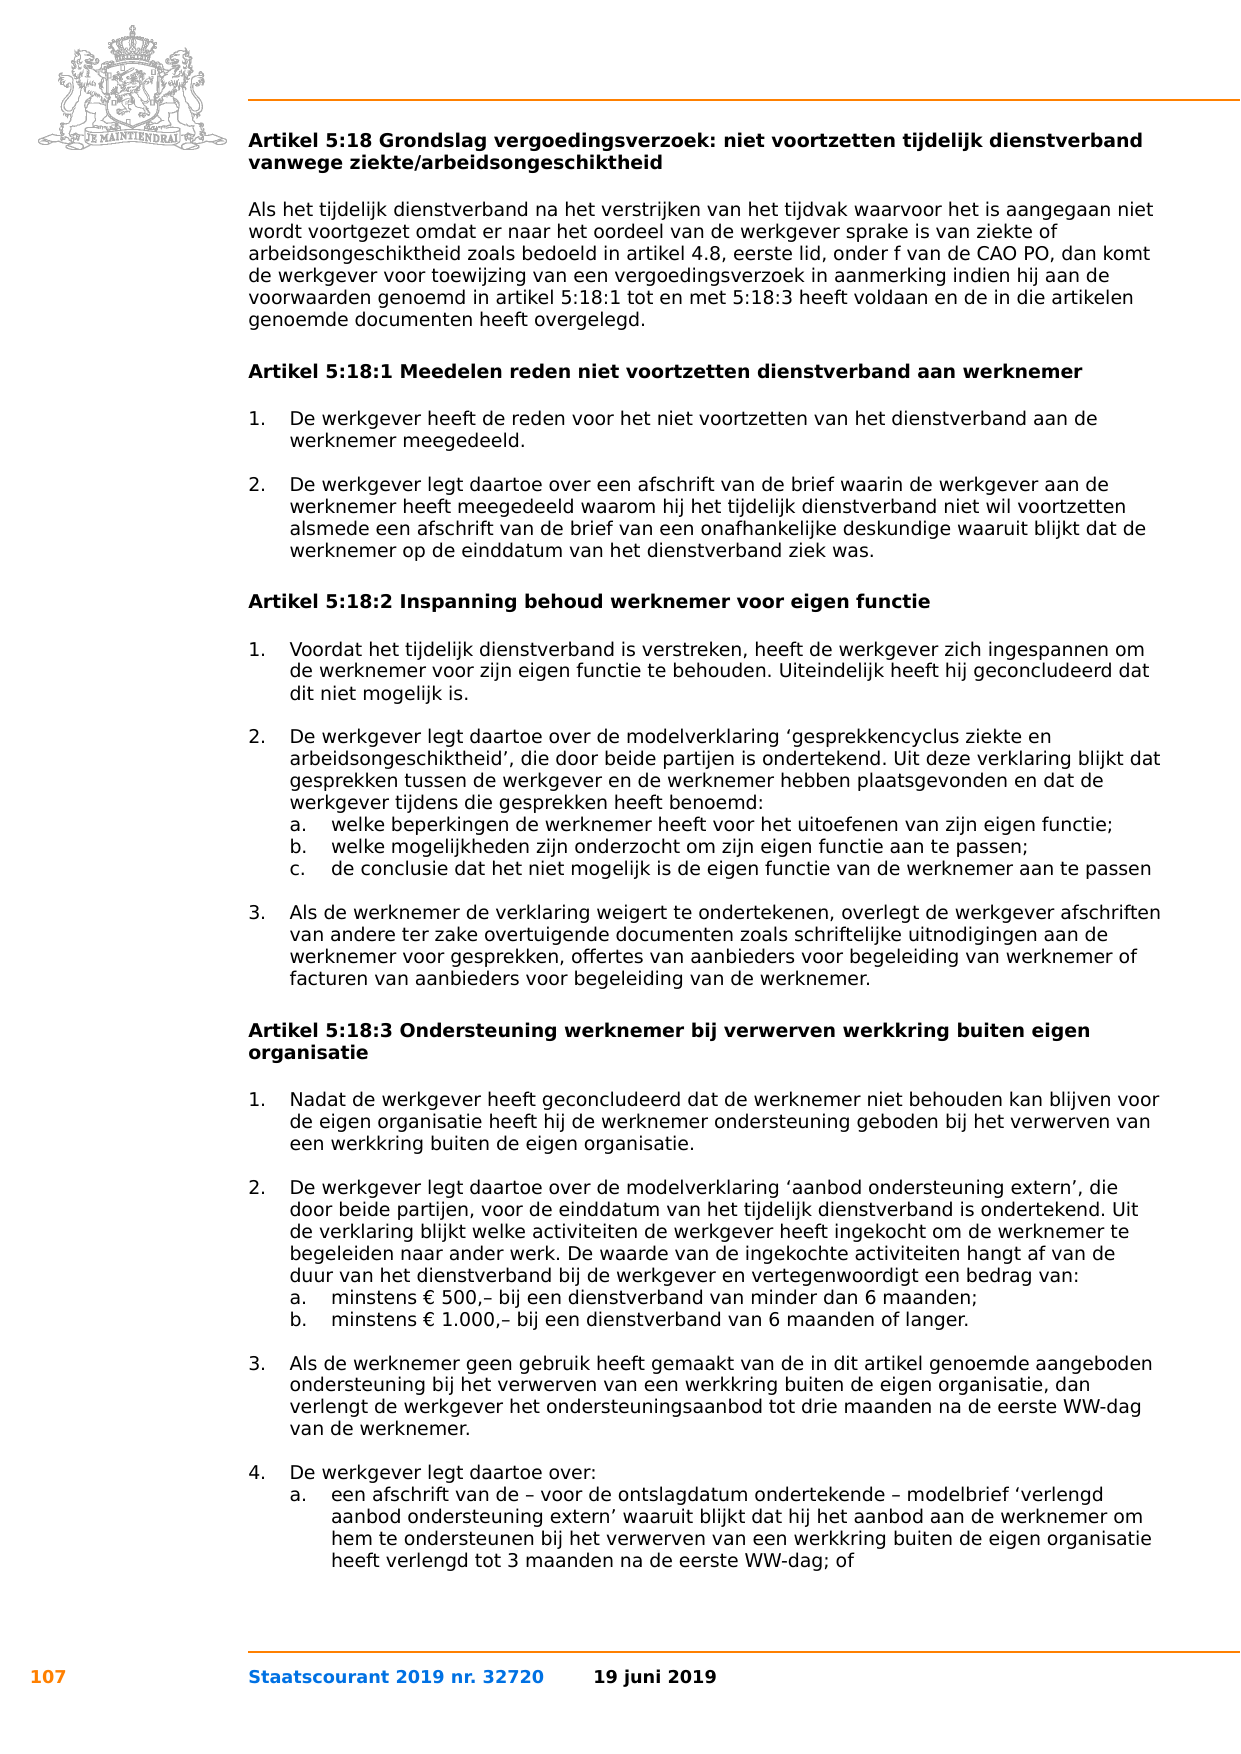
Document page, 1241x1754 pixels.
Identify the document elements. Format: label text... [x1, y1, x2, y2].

text b. minstens € 1.000,– bij een dienstverband van 6 maanden of langer. [289, 1308, 1163, 1331]
text b. welke mogelijkheden zijn onderzocht om zijn eigen functie aan te passen; [289, 836, 1163, 858]
subtitle Artikel 5:18:3 Ondersteuning werknemer bij verwerven werkkring buiten eigen organisatie [248, 1020, 1163, 1064]
subtitle Artikel 5:18 Grondslag vergoedingsverzoek: niet voortzetten tijdelijk dienstverband vanwege ziekte/arbeidsongeschiktheid [248, 130, 1163, 174]
text a. welke beperkingen de werknemer heeft voor het uitoefenen van zijn eigen functie; [289, 814, 1163, 836]
text 2. De werkgever legt daartoe over de modelverklaring ‘gesprekkencyclus ziekte en arbeidsongeschiktheid’, die door beide partijen is ondertekend. Uit deze verklaring blijkt dat gesprekken tussen de werkgever en de werknemer hebben plaatsgevonden en dat de werkgever tijdens die gesprekken heeft benoemd: [248, 726, 1163, 814]
text 2. De werkgever legt daartoe over de modelverklaring ‘aanbod ondersteuning extern’, die door beide partijen, voor de einddatum van het tijdelijk dienstverband is ondertekend. Uit de verklaring blijkt welke activiteiten de werkgever heeft ingekocht om de werknemer te begeleiden naar ander werk. De waarde van de ingekochte activiteiten hangt af van de duur van het dienstverband bij de werkgever en vertegenwoordigt een bedrag van: [248, 1177, 1163, 1287]
subtitle Artikel 5:18:1 Meedelen reden niet voortzetten dienstverband aan werknemer [248, 361, 1163, 383]
text a. minstens € 500,– bij een dienstverband van minder dan 6 maanden; [289, 1287, 1163, 1308]
text a. een afschrift van de – voor de ontslagdatum ondertekende – modelbrief ‘verlengd aanbod ondersteuning extern’ waaruit blijkt dat hij het aanbod aan de werknemer om hem te ondersteunen bij het verwerven van een werkkring buiten de eigen organisatie heeft verlengd tot 3 maanden na de eerste WW-dag; of [289, 1484, 1163, 1572]
text 1. Voordat het tijdelijk dienstverband is verstreken, heeft de werkgever zich ingespannen om de werknemer voor zijn eigen functie te behouden. Uiteindelijk heeft hij geconcludeerd dat dit niet mogelijk is. [248, 638, 1163, 704]
text Als het tijdelijk dienstverband na het verstrijken van het tijdvak waarvoor het is aangegaan niet wordt voortgezet omdat er naar het oordeel van de werkgever sprake is van ziekte of arbeidsongeschiktheid zoals bedoeld in artikel 4.8, eerste lid, onder f van de CAO PO, dan komt de werkgever voor toewijzing van een vergoedingsverzoek in aanmerking indien hij aan de voorwaarden genoemd in artikel 5:18:1 tot en met 5:18:3 heeft voldaan en de in die artikelen genoemde documenten heeft overgelegd. [248, 199, 1163, 331]
text 1. Nadat de werkgever heeft geconcludeerd dat de werknemer niet behouden kan blijven voor de eigen organisatie heeft hij de werknemer ondersteuning geboden bij het verwerven van een werkkring buiten de eigen organisatie. [248, 1089, 1163, 1155]
text 3. Als de werknemer geen gebruik heeft gemaakt van de in dit artikel genoemde aangeboden ondersteuning bij het verwerven van een werkkring buiten de eigen organisatie, dan verlengt de werkgever het ondersteuningsaanbod tot drie maanden na de eerste WW-dag van de werknemer. [248, 1352, 1163, 1440]
text 1. De werkgever heeft de reden voor het niet voortzetten van het dienstverband aan de werknemer meegedeeld. [248, 408, 1163, 452]
picture [38, 25, 227, 150]
subtitle Artikel 5:18:2 Inspanning behoud werknemer voor eigen functie [248, 591, 1163, 613]
text 4. De werkgever legt daartoe over: [248, 1462, 1163, 1484]
text c. de conclusie dat het niet mogelijk is de eigen functie van de werknemer aan te passen [289, 858, 1163, 880]
text 2. De werkgever legt daartoe over een afschrift van de brief waarin de werkgever aan de werknemer heeft meegedeeld waarom hij het tijdelijk dienstverband niet wil voortzetten alsmede een afschrift van de brief van een onafhankelijke deskundige waaruit blijkt dat de werknemer op de einddatum van het dienstverband ziek was. [248, 473, 1163, 561]
text 3. Als de werknemer de verklaring weigert te ondertekenen, overlegt de werkgever afschriften van andere ter zake overtuigende documenten zoals schriftelijke uitnodigingen aan de werknemer voor gesprekken, offertes van aanbieders voor begeleiding van werknemer of facturen van aanbieders voor begeleiding van de werknemer. [248, 902, 1163, 990]
